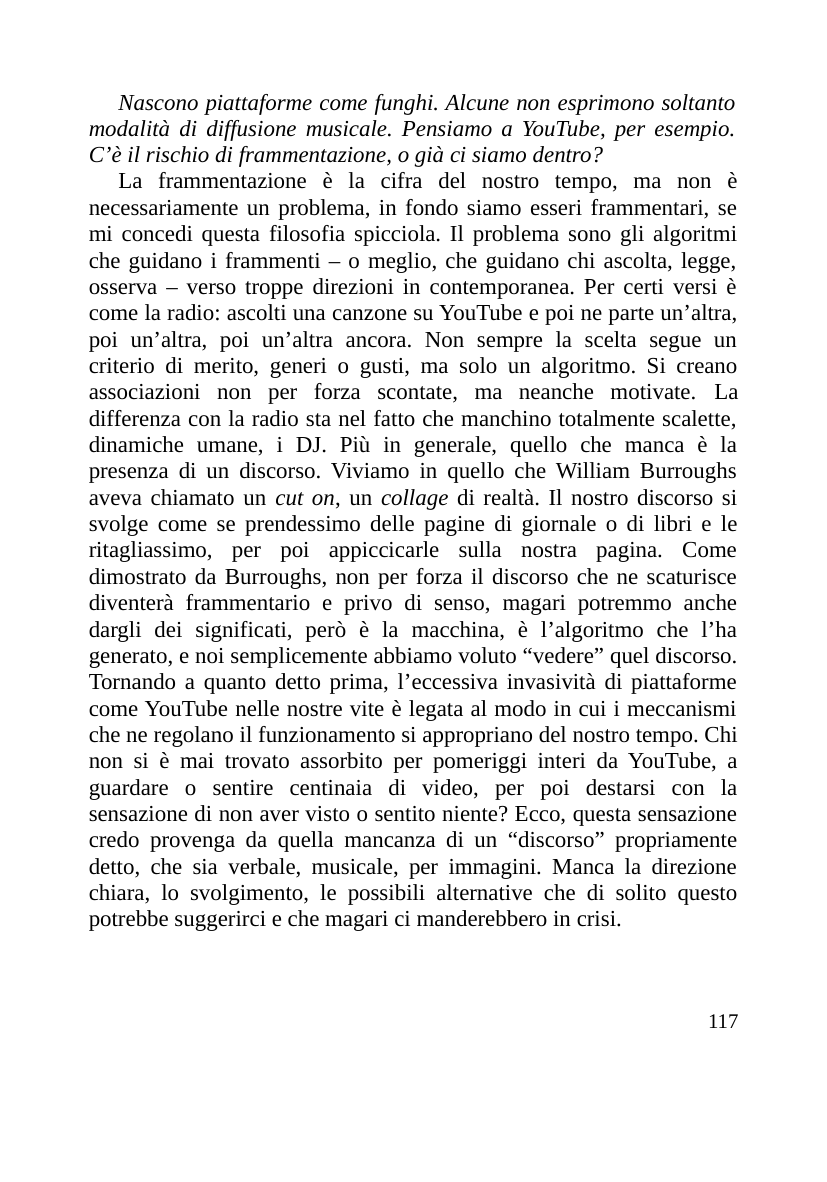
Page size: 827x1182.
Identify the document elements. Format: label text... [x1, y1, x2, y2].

text Nascono piattaforme come funghi. Alcune non esprimono soltanto modalità di diffusione musicale. Pensiamo a YouTube, per esempio. C’è il rischio di frammentazione, o già ci siamo dentro? [88, 88, 738, 168]
text La frammentazione è la cifra del nostro tempo, ma non è necessariamente un problema, in fondo siamo esseri frammentari, se mi concedi questa filosofia spicciola. Il problema sono gli algoritmi che guidano i frammenti – o meglio, che guidano chi ascolta, legge, osserva – verso troppe direzioni in contemporanea. Per certi versi è come la radio: ascolti una canzone su YouTube e poi ne parte un’altra, poi un’altra, poi un’altra ancora. Non sempre la scelta segue un criterio di merito, generi o gusti, ma solo un algoritmo. Si creano associazioni non per forza scontate, ma neanche motivate. La differenza con la radio sta nel fatto che manchino totalmente scalette, dinamiche umane, i DJ. Più in generale, quello che manca è la presenza di un discorso. Viviamo in quello che William Burroughs aveva chiamato un cut on, un collage di realtà. Il nostro discorso si svolge come se prendessimo delle pagine di giornale o di libri e le ritagliassimo, per poi appiccicarle sulla nostra pagina. Come dimostrato da Burroughs, non per forza il discorso che ne scaturisce diventerà frammentario e privo di senso, magari potremmo anche dargli dei significati, però è la macchina, è l’algoritmo che l’ha generato, e noi semplicemente abbiamo voluto “vedere” quel discorso. Tornando a quanto detto prima, l’eccessiva invasività di piattaforme come YouTube nelle nostre vite è legata al modo in cui i meccanismi che ne regolano il funzionamento si appropriano del nostro tempo. Chi non si è mai trovato assorbito per pomeriggi interi da YouTube, a guardare o sentire centinaia di video, per poi destarsi con la sensazione di non aver visto o sentito niente? Ecco, questa sensazione credo provenga da quella mancanza di un “discorso” propriamente detto, che sia verbale, musicale, per immagini. Manca la direzione chiara, lo svolgimento, le possibili alternative che di solito questo potrebbe suggerirci e che magari ci manderebbero in crisi. [88, 168, 738, 932]
